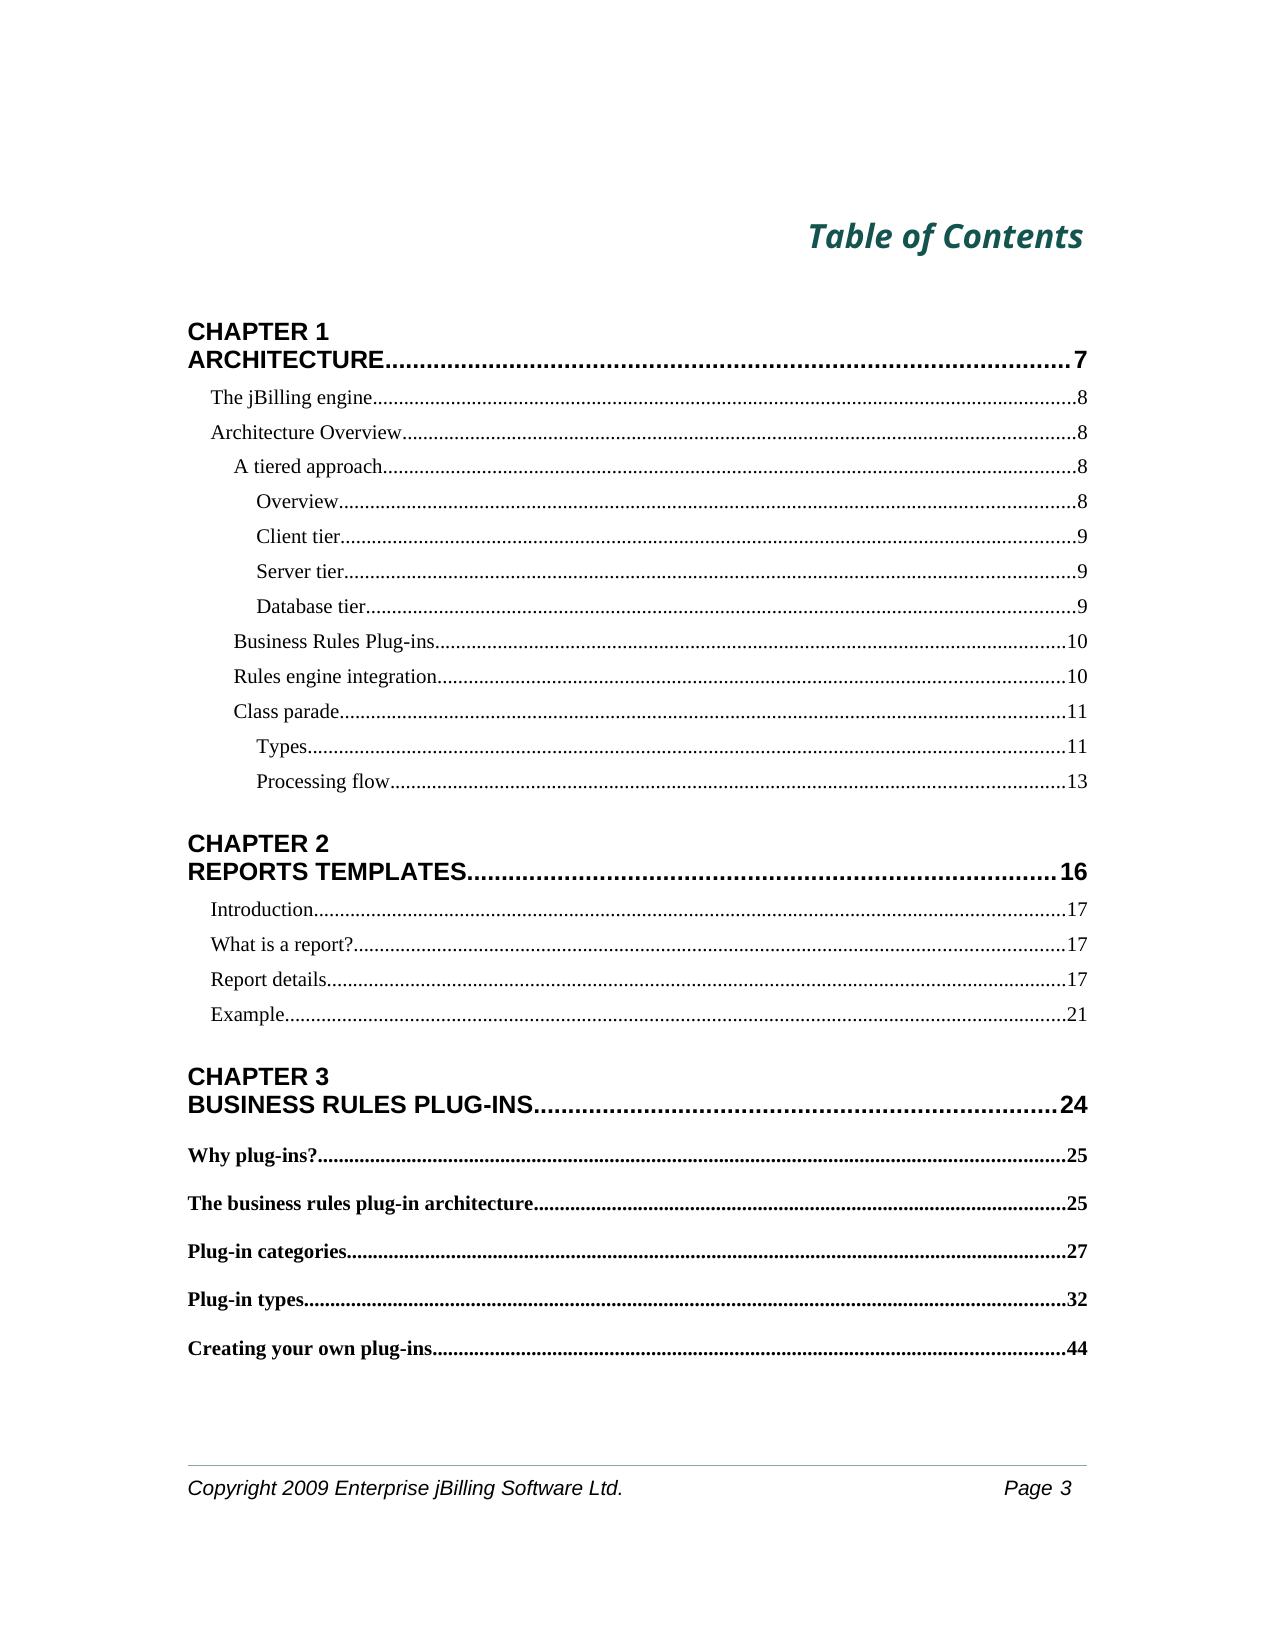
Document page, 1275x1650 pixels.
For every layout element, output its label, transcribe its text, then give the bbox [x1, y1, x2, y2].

text Plug-in categories 27 [187, 1240, 1087, 1263]
text Processing flow 13 [256, 769, 1087, 793]
text Business Rules Plug-ins 10 [233, 630, 1087, 653]
text Class parade 11 [233, 700, 1087, 723]
text A tiered approach 8 [233, 455, 1087, 478]
text Creating your own plug-ins 44 [187, 1336, 1087, 1359]
subtitle Table of Contents [187, 212, 1087, 258]
text Architecture Overview 8 [210, 421, 1087, 444]
text The jBilling engine 8 [210, 386, 1087, 409]
text Overview 8 [256, 490, 1087, 513]
text What is a report? 17 [210, 933, 1087, 956]
text Types 11 [256, 734, 1087, 758]
text Client tier 9 [256, 525, 1087, 548]
text Chapter 3 Business Rules Plug-ins 24 [187, 1063, 1087, 1119]
text Why plug-ins? 25 [187, 1144, 1087, 1167]
text Introduction 17 [210, 898, 1087, 921]
text Rules engine integration 10 [233, 665, 1087, 688]
text Chapter 1 Architecture 7 [187, 318, 1087, 374]
text Database tier 9 [256, 595, 1087, 618]
text Example 21 [210, 1002, 1087, 1026]
text The business rules plug-in architecture 25 [187, 1192, 1087, 1215]
text Report details 17 [210, 967, 1087, 991]
text Plug-in types 32 [187, 1288, 1087, 1311]
text Chapter 2 Reports templates 16 [187, 830, 1087, 886]
text Server tier 9 [256, 560, 1087, 583]
